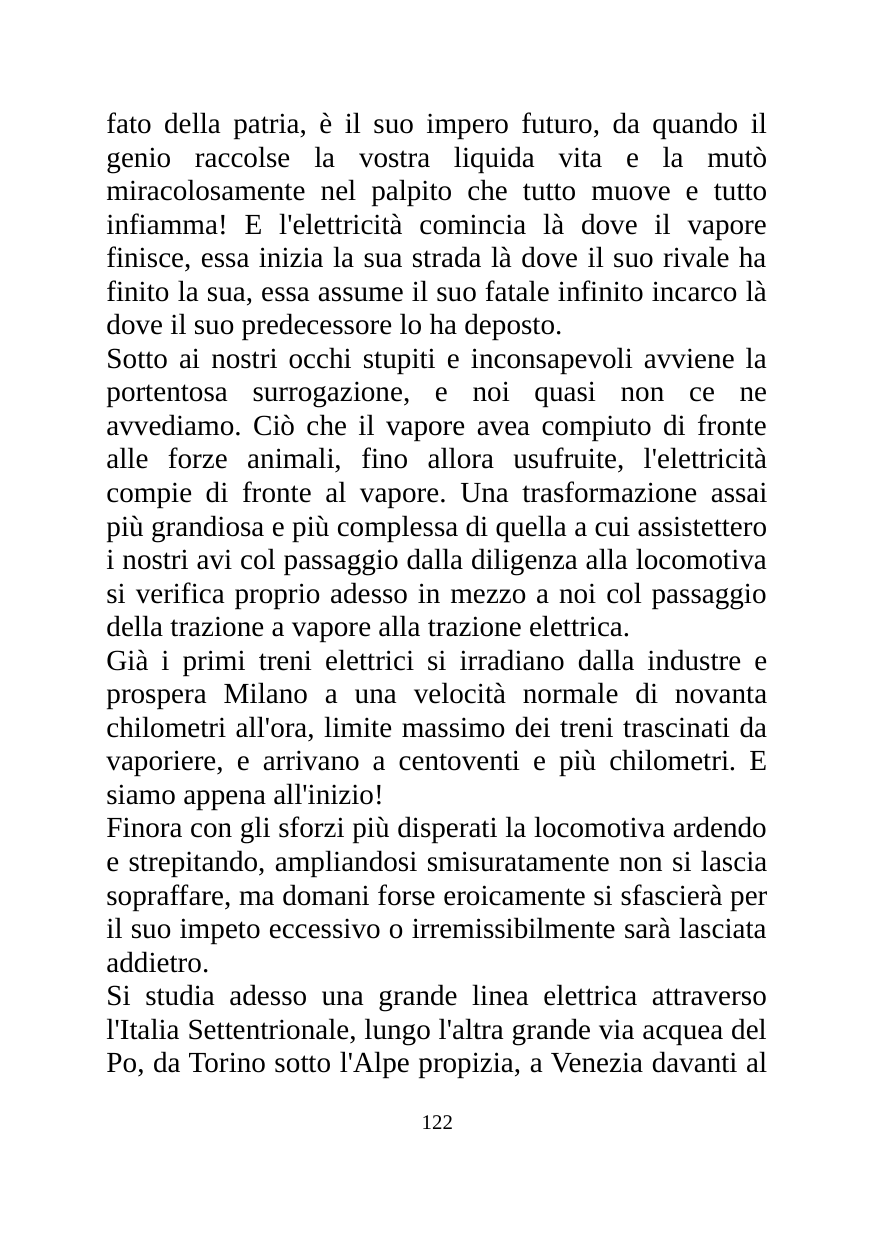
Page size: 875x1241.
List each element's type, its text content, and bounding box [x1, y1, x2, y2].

text Già i primi treni elettrici si irradiano dalla industre e prospera Milano a una velocità normale di novanta chilometri all'ora, limite massimo dei treni trascinati da vaporiere, e arrivano a centoventi e più chilometri. E siamo appena all'inizio! [106, 643, 768, 811]
text Finora con gli sforzi più disperati la locomotiva ardendo e strepitando, ampliandosi smisuratamente non si lascia sopraffare, ma domani forse eroicamente si sfascierà per il suo impeto eccessivo o irremissibilmente sarà lasciata addietro. [106, 811, 768, 978]
text Si studia adesso una grande linea elettrica attraverso l'Italia Settentrionale, lungo l'altra grande via acquea del Po, da Torino sotto l'Alpe propizia, a Venezia davanti al [106, 978, 768, 1079]
text Sotto ai nostri occhi stupiti e inconsapevoli avviene la portentosa surrogazione, e noi quasi non ce ne avvediamo. Ciò che il vapore avea compiuto di fronte alle forze animali, fino allora usufruite, l'elettricità compie di fronte al vapore. Una trasformazione assai più grandiosa e più complessa di quella a cui assistettero i nostri avi col passaggio dalla diligenza alla locomotiva si verifica proprio adesso in mezzo a noi col passaggio della trazione a vapore alla trazione elettrica. [106, 341, 768, 643]
text fato della patria, è il suo impero futuro, da quando il genio raccolse la vostra liquida vita e la mutò miracolosamente nel palpito che tutto muove e tutto infiamma! E l'elettricità comincia là dove il vapore finisce, essa inizia la sua strada là dove il suo rivale ha finito la sua, essa assume il suo fatale infinito incarco là dove il suo predecessore lo ha deposto. [106, 106, 768, 341]
